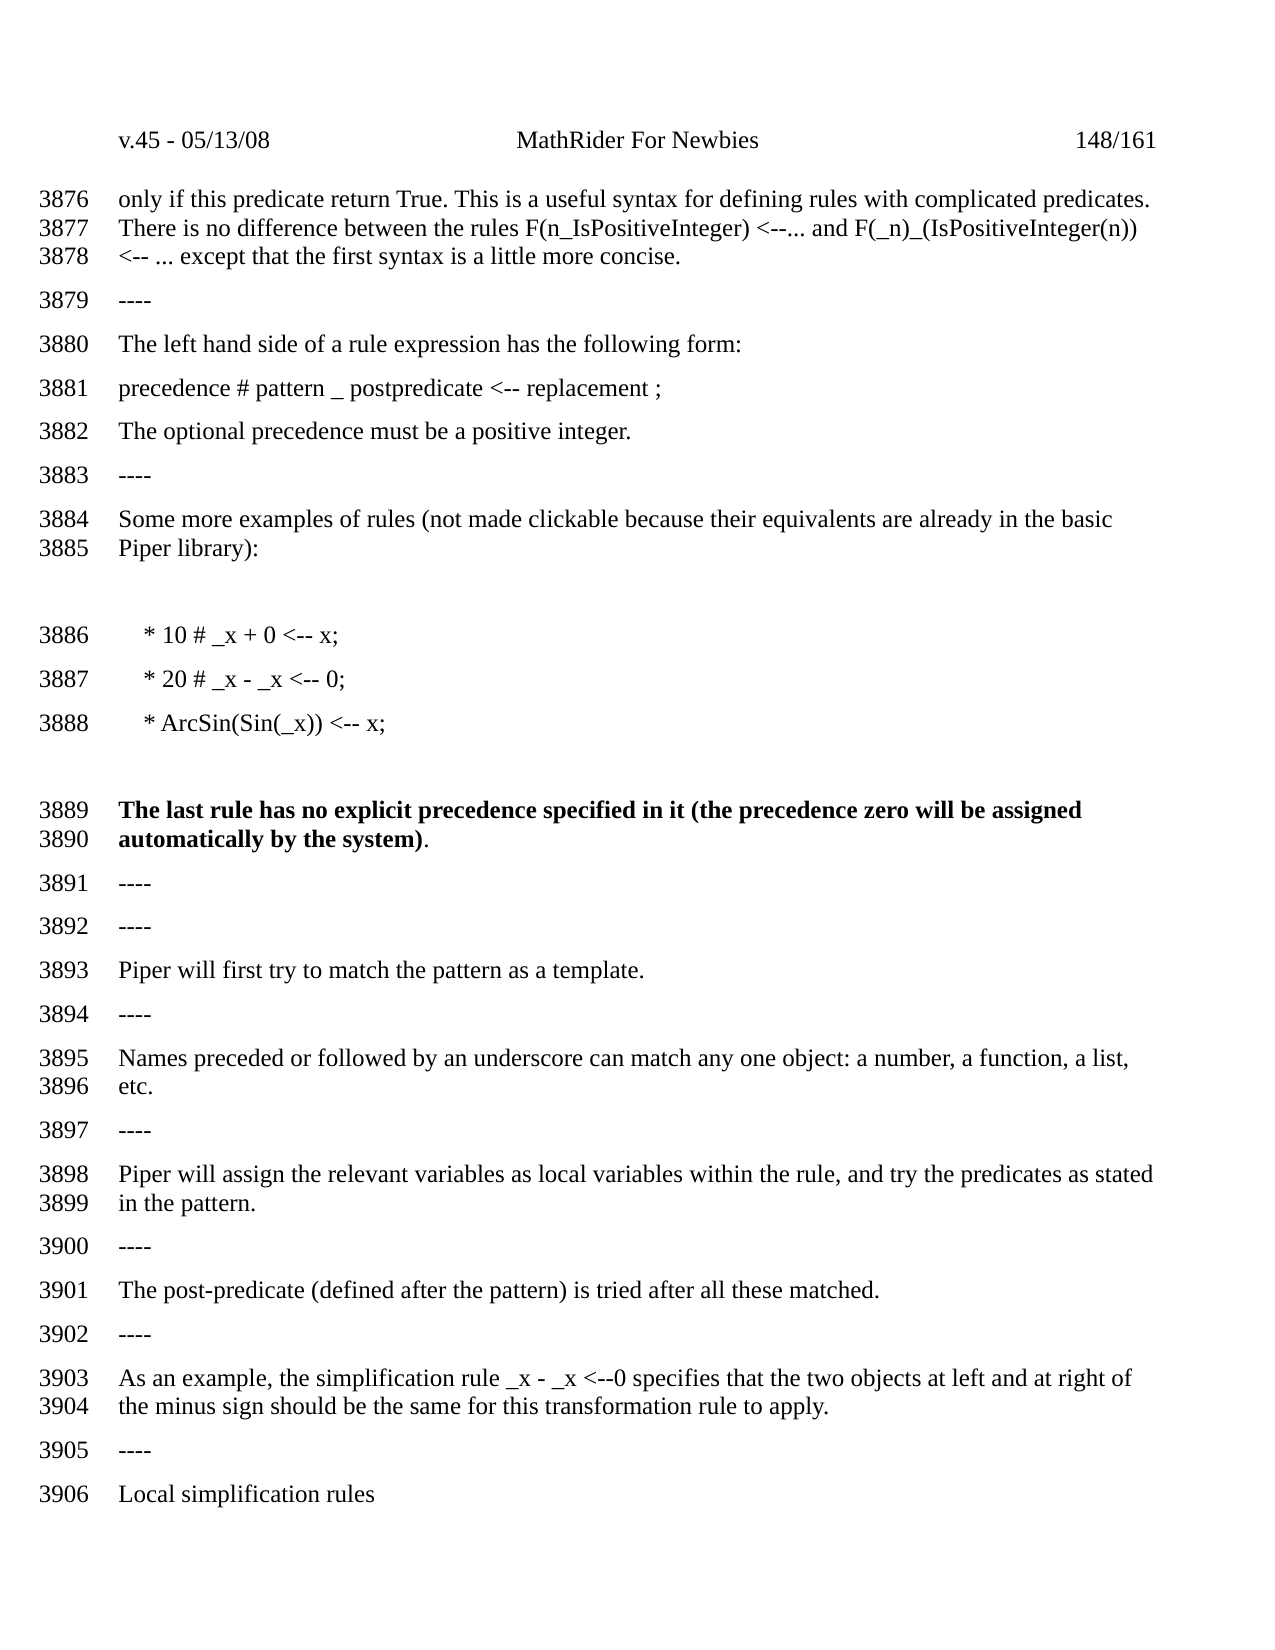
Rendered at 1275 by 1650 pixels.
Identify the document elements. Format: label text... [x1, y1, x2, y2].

text Piper will first try to match the pattern as a template. [118, 955, 1157, 984]
text * ArcSin(Sin(_x)) <-- x; [118, 708, 1157, 736]
text Local simplification rules [118, 1479, 1157, 1508]
text ---- [118, 1115, 1157, 1144]
text ---- [118, 1319, 1157, 1348]
text ---- [118, 460, 1157, 489]
text ---- [118, 285, 1157, 314]
text Some more examples of rules (not made clickable because their equivalents are already in the basic Piper library): [118, 504, 1157, 561]
text Piper will assign the relevant variables as local variables within the rule, and try the predicates as stated in the pattern. [118, 1159, 1157, 1216]
text precedence # pattern _ postpredicate <-- replacement ; [118, 373, 1157, 401]
text The last rule has no explicit precedence specified in it (the precedence zero will be assigned automatically by the system). [118, 795, 1157, 853]
text The left hand side of a rule expression has the following form: [118, 329, 1157, 358]
text ---- [118, 911, 1157, 940]
text ---- [118, 999, 1157, 1028]
text * 20 # _x - _x <-- 0; [118, 664, 1157, 693]
text ---- [118, 1231, 1157, 1260]
text The optional precedence must be a positive integer. [118, 416, 1157, 445]
text * 10 # _x + 0 <-- x; [118, 620, 1157, 649]
text Names preceded or followed by an underscore can match any one object: a number, a function, a list, etc. [118, 1043, 1157, 1100]
text ---- [118, 868, 1157, 896]
text only if this predicate return True. This is a useful syntax for defining rules with complicated predicates. There is no difference between the rules F(n_IsPositiveInteger) <--... and F(_n)_(IsPositiveInteger(n)) <-- ... except that the first syntax is a little more concise. [118, 184, 1157, 270]
text As an example, the simplification rule _x - _x <--0 specifies that the two objects at left and at right of the minus sign should be the same for this transformation rule to apply. [118, 1363, 1157, 1420]
text ---- [118, 1435, 1157, 1464]
text The post-predicate (defined after the pattern) is tried after all these matched. [118, 1275, 1157, 1304]
